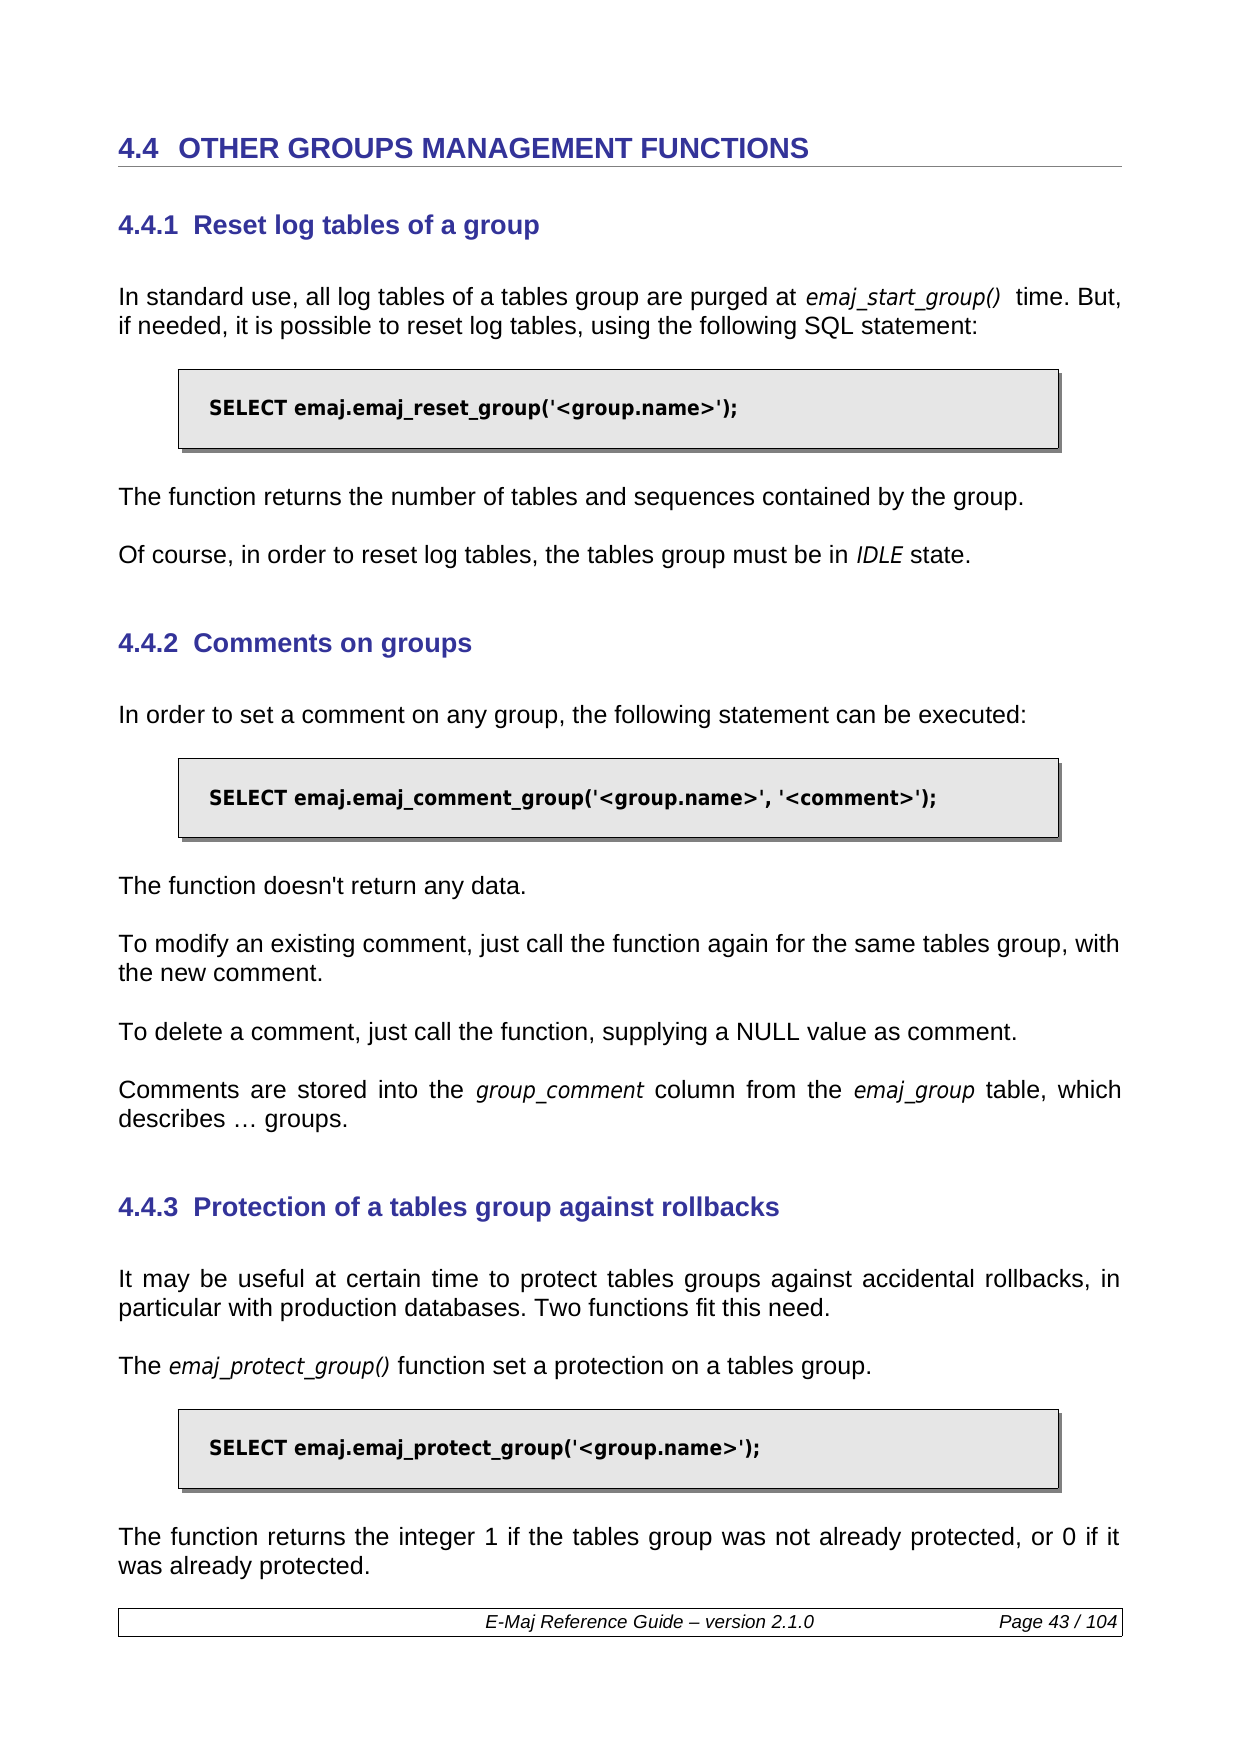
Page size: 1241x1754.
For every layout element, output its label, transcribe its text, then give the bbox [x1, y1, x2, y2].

text To delete a comment, just call the function, supplying a NULL value as comment. [118, 1016, 1122, 1046]
text To modify an existing comment, just call the function again for the same tables group, with the new comment. [118, 929, 1122, 987]
text SELECT emaj.emaj_reset_group('<group.name>'); [179, 393, 1058, 418]
text In order to set a comment on any group, the following statement can be executed: [118, 700, 1122, 729]
subtitle Other groups management functions [118, 131, 1122, 166]
text SELECT emaj.emaj_comment_group('<group.name>', '<comment>'); [179, 782, 1058, 807]
subtitle Protection of a tables group against rollbacks [118, 1191, 1122, 1222]
text Of course, in order to reset log tables, the tables group must be in IDLE state. [118, 540, 1122, 569]
text The function returns the integer 1 if the tables group was not already protected, or 0 if it was already protected. [118, 1522, 1122, 1580]
text The function returns the number of tables and sequences contained by the group. [118, 482, 1122, 511]
text The emaj_protect_group() function set a protection on a tables group. [118, 1351, 1122, 1380]
subtitle Reset log tables of a group [118, 209, 1122, 240]
text It may be useful at certain time to protect tables groups against accidental rollbacks, in particular with production databases. Two functions fit this need. [118, 1263, 1122, 1322]
text Comments are stored into the group_comment column from the emaj_group table, which describes … groups. [118, 1074, 1122, 1133]
text The function doesn't return any data. [118, 871, 1122, 900]
text SELECT emaj.emaj_protect_group('<group.name>'); [179, 1433, 1058, 1458]
subtitle Comments on groups [118, 627, 1122, 658]
text In standard use, all log tables of a tables group are purged at emaj_start_group() time. But, if needed, it is possible to reset log tables, using the following SQL statement: [118, 281, 1122, 339]
